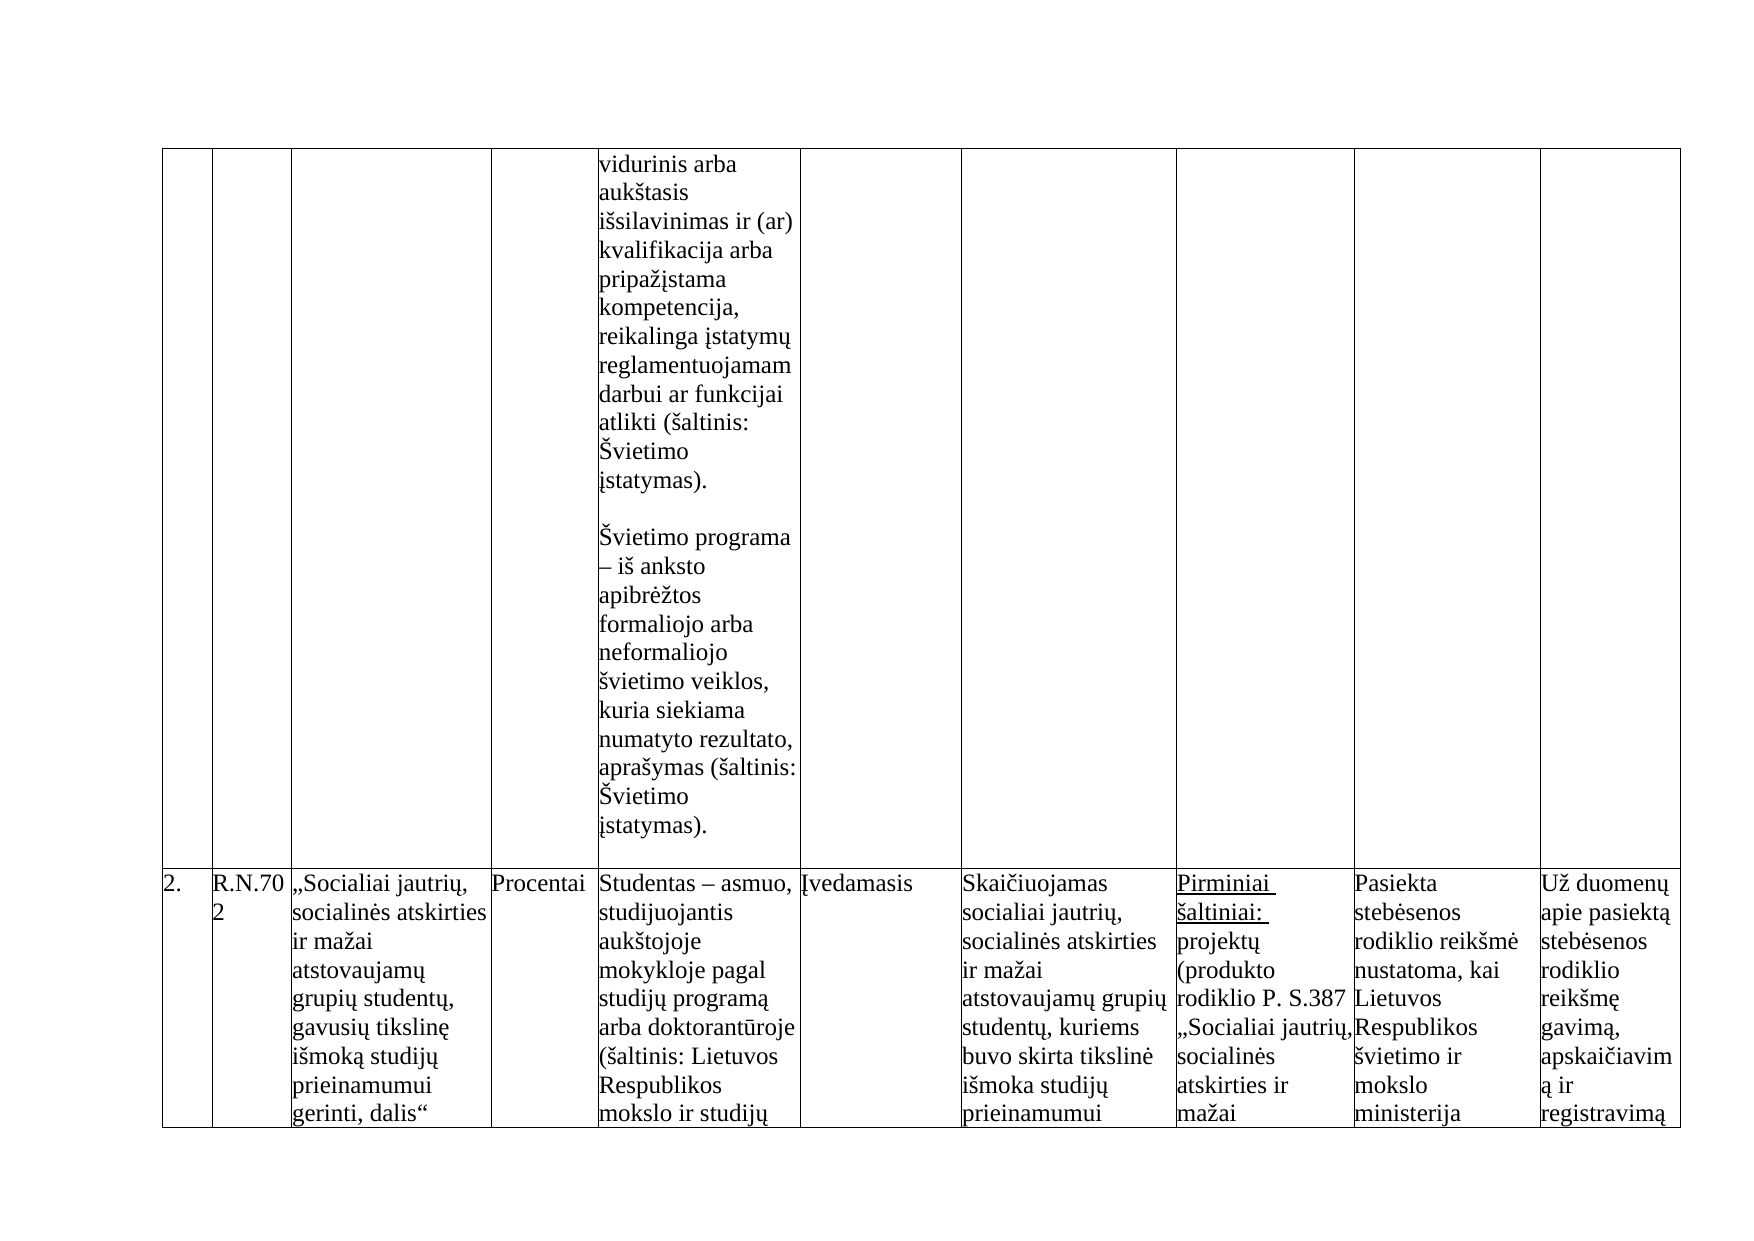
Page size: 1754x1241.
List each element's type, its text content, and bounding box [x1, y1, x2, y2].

table_cell 2. [163, 869, 212, 1127]
table_cell [962, 149, 1176, 867]
table_cell [492, 149, 598, 867]
table_cell R.N.702 [213, 869, 291, 1127]
table_cell [1177, 149, 1354, 867]
table_cell „Socialiai jautrių, socialinės atskirties ir mažai atstovaujamų grupių studentų, gavusių tikslinę išmoką studijų prieinamumui gerinti, dalis“ [292, 869, 491, 1127]
table_cell [1541, 149, 1680, 867]
table_cell Pasiekta stebėsenos rodiklio reikšmė nustatoma, kai Lietuvos Respublikos švietimo ir mokslo ministerija [1355, 869, 1540, 1127]
table_cell [1355, 149, 1540, 867]
table_cell [801, 149, 961, 867]
table_cell Studentas – asmuo, studijuojantis aukštojoje mokykloje pagal studijų programą arba doktorantūroje (šaltinis: Lietuvos Respublikos mokslo ir studijų [599, 869, 800, 1127]
table_cell [163, 149, 212, 867]
table_cell [213, 149, 291, 867]
table_cell Pirminiai šaltiniai: projektų (produkto rodiklio P. S.387 „Socialiai jautrių, socialinės atskirties ir mažai [1177, 869, 1354, 1127]
table_cell Už duomenų apie pasiektą stebėsenos rodiklio reikšmę gavimą, apskaičiavimą ir registravimą [1541, 869, 1680, 1127]
table_cell Įvedamasis [801, 869, 961, 1127]
table_cell Procentai [492, 869, 598, 1127]
table_cell [292, 149, 491, 867]
table_cell vidurinis arba aukštasis išsilavinimas ir (ar) kvalifikacija arba pripažįstama kompetencija, reikalinga įstatymų reglamentuojamam darbui ar funkcijai atlikti (šaltinis: Švietimo įstatymas). Švietimo programa – iš anksto apibrėžtos formaliojo arba neformaliojo švietimo veiklos, kuria siekiama numatyto rezultato, aprašymas (šaltinis: Švietimo įstatymas). [599, 149, 800, 867]
table_cell Skaičiuojamas socialiai jautrių, socialinės atskirties ir mažai atstovaujamų grupių studentų, kuriems buvo skirta tikslinė išmoka studijų prieinamumui [962, 869, 1176, 1127]
